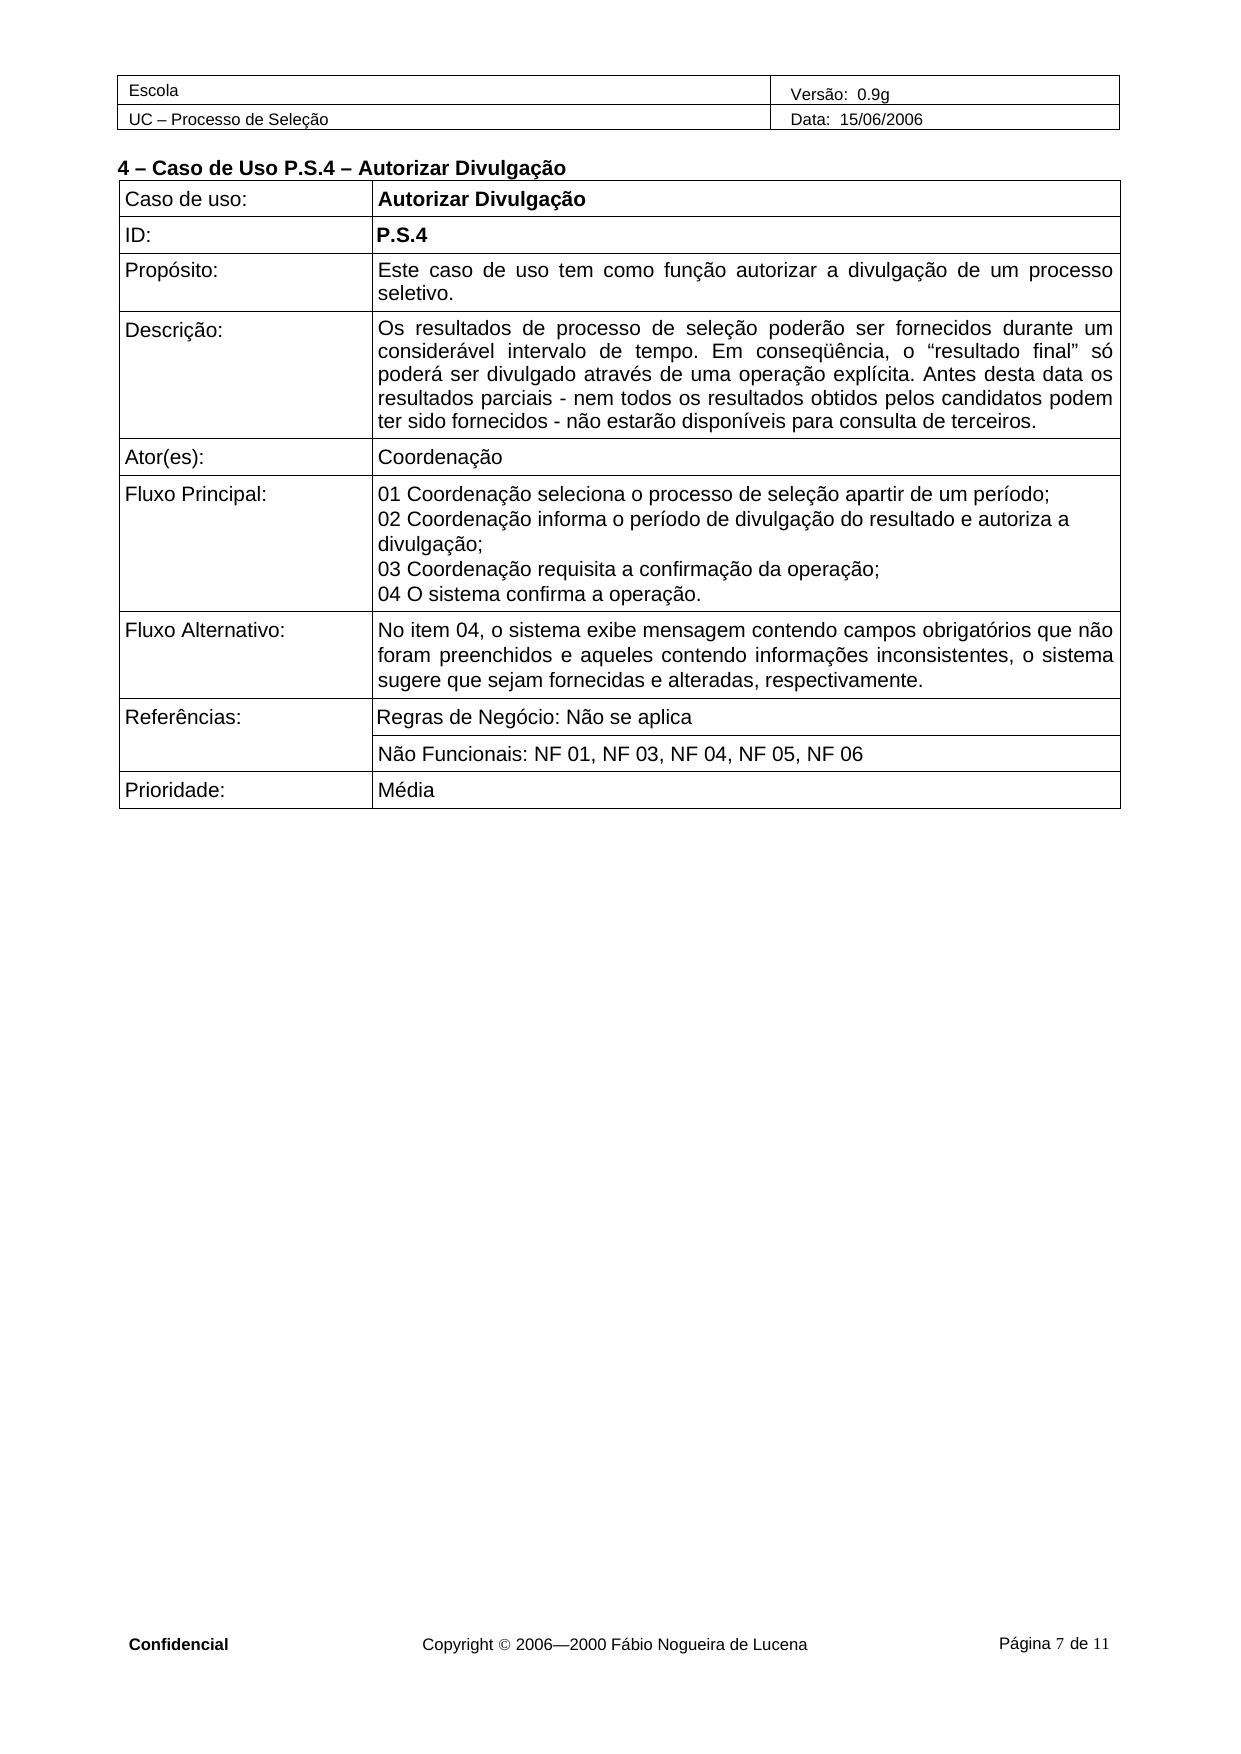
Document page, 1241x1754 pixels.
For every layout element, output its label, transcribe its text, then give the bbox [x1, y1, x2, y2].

table_cell Fluxo Alternativo: [120, 612, 372, 698]
table_cell P.S.4 [373, 217, 1120, 253]
table_cell Não Funcionais: NF 01, NF 03, NF 04, NF 05, NF 06 [373, 736, 1120, 771]
table_header Regras de Negócio: Não se aplica [373, 699, 1120, 734]
table_cell Os resultados de processo de seleção poderão ser fornecidos durante um considerável intervalo de tempo. Em conseqüência, o “resultado final” só poderá ser divulgado através de uma operação explícita. Antes desta data os resultados parciais - nem todos os resultados obtidos pelos candidatos podem ter sido fornecidos - não estarão disponíveis para consulta de terceiros. [373, 312, 1120, 438]
table_cell Coordenação [373, 439, 1120, 475]
table_cell Média [373, 772, 1120, 808]
table_cell Descrição: [120, 312, 372, 438]
table_cell Ator(es): [120, 439, 372, 475]
text 4 – Caso de Uso P.S.4 – Autorizar Divulgação [117, 154, 1120, 179]
table_cell Propósito: [120, 254, 372, 311]
table_header Autorizar Divulgação [373, 181, 1120, 216]
table_cell No item 04, o sistema exibe mensagem contendo campos obrigatórios que não foram preenchidos e aqueles contendo informações inconsistentes, o sistema sugere que sejam fornecidas e alteradas, respectivamente. [373, 612, 1120, 698]
table_cell Prioridade: [120, 772, 372, 808]
table_header Caso de uso: [120, 181, 372, 216]
table_cell ID: [120, 217, 372, 253]
table_cell Este caso de uso tem como função autorizar a divulgação de um processo seletivo. [373, 254, 1120, 311]
table_cell 01 Coordenação seleciona o processo de seleção apartir de um período; 02 Coordenação informa o período de divulgação do resultado e autoriza a divulgação; 03 Coordenação requisita a confirmação da operação; 04 O sistema confirma a operação. [373, 476, 1120, 611]
table_cell Fluxo Principal: [120, 476, 372, 611]
table_cell Referências: [120, 699, 372, 771]
